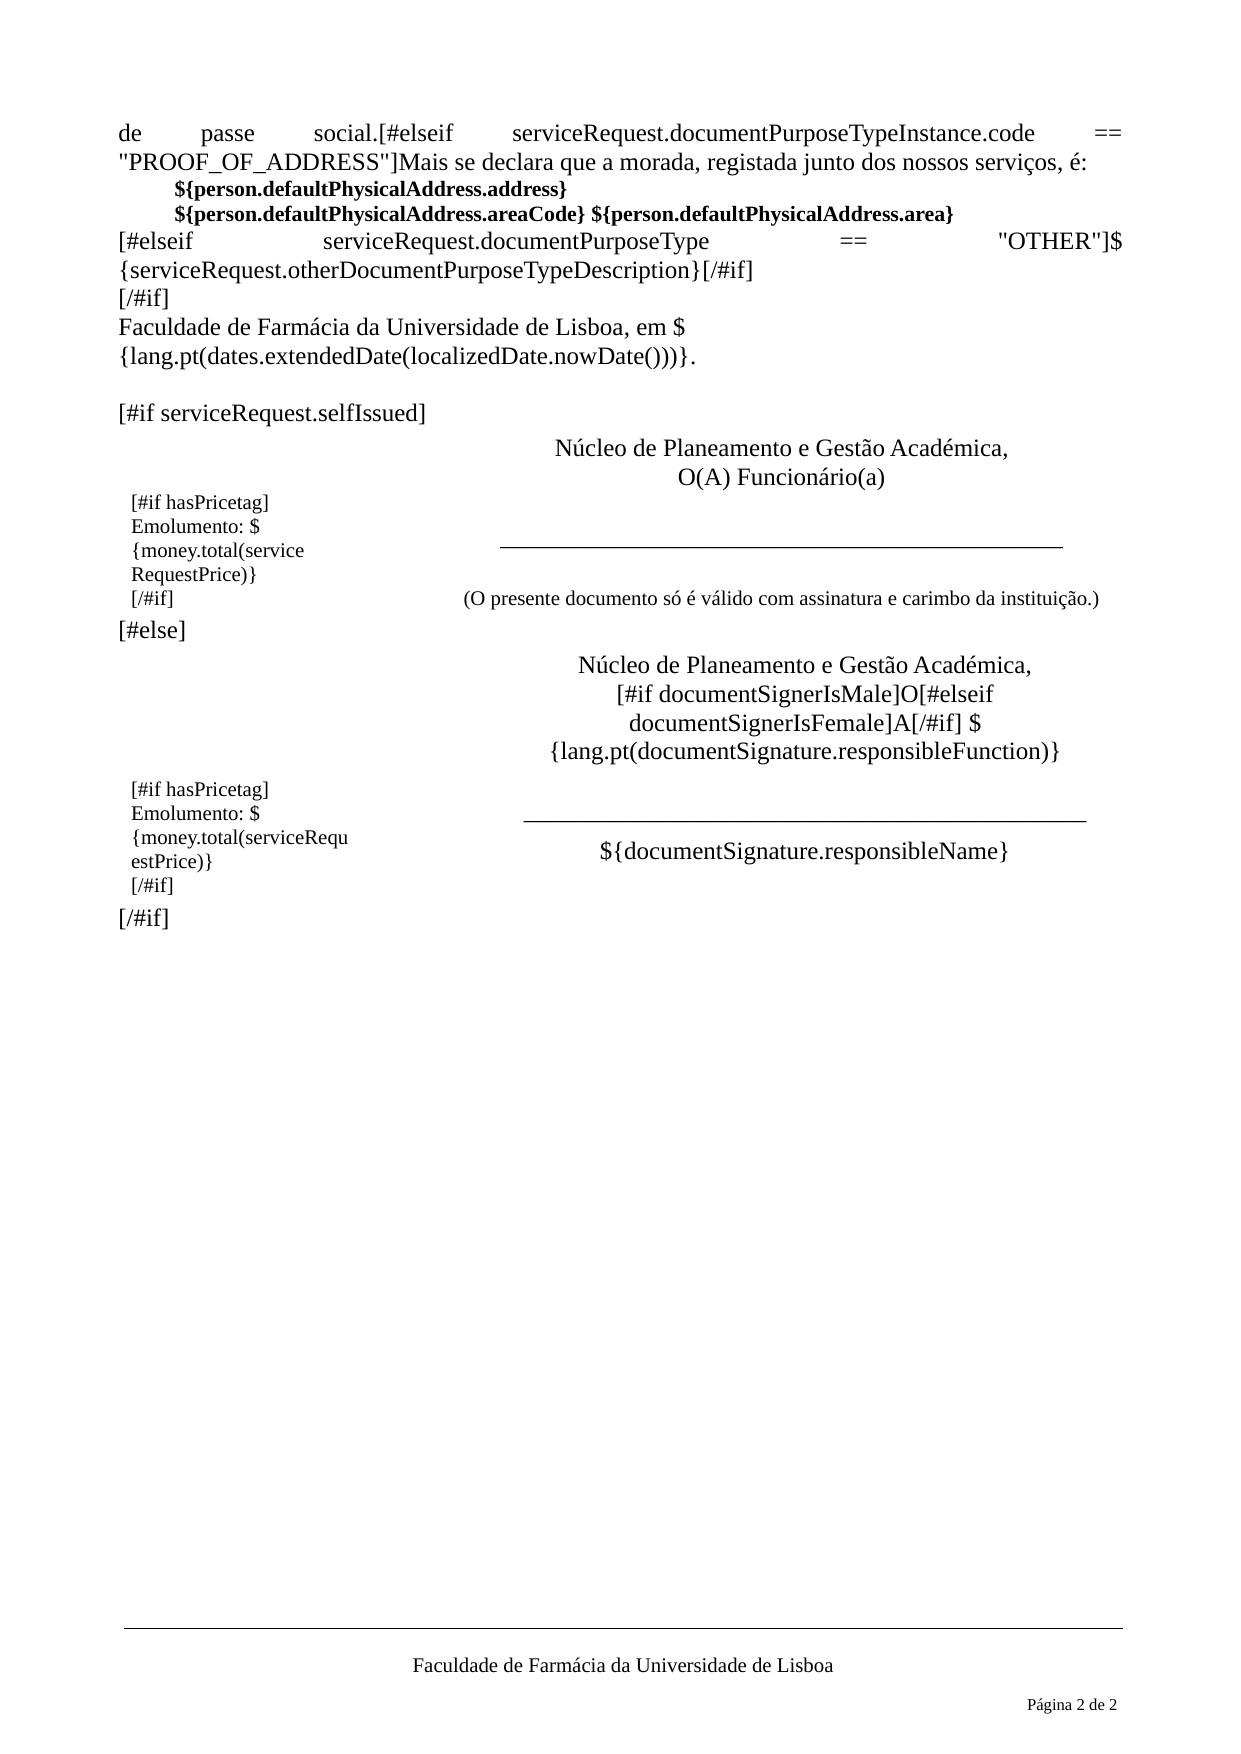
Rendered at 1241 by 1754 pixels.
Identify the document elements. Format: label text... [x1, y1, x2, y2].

text ${person.defaultPhysicalAddress.areaCode} ${person.defaultPhysicalAddress.area} [174, 201, 1122, 226]
table_cell (O presente documento só é válido com assinatura e carimbo da instituição.) [453, 556, 1110, 616]
text de passe social.[#elseif serviceRequest.documentPurposeTypeInstance.code == "PROOF_OF_ADDRESS"]Mais se declara que a morada, registada junto dos nossos serviços, é: [118, 118, 1122, 176]
table_cell _____________________________________________ [453, 496, 1110, 556]
table_cell [#if hasPricetag] Emolumento: ${money.total(serviceRequestPrice)} [/#if] [125, 771, 500, 903]
table_header [#if hasPricetag] Emolumento: ${money.total(serviceRequestPrice)} [/#if] [125, 427, 453, 616]
text [#elseif serviceRequest.documentPurposeType == "OTHER"]${serviceRequest.otherDocumentPurposeTypeDescription}[/#if] [118, 226, 1122, 283]
text [#else] [118, 616, 1122, 644]
table_header Núcleo de Planeamento e Gestão Académica, O(A) Funcionário(a) [453, 427, 1110, 496]
text Faculdade de Farmácia da Universidade de Lisboa, em ${lang.pt(dates.extendedDate(localizedDate.nowDate()))}. [118, 312, 1122, 370]
text ${person.defaultPhysicalAddress.address} [174, 176, 1122, 201]
table_cell ${documentSignature.responsibleName} [500, 831, 1110, 903]
table_cell _____________________________________________ [500, 771, 1110, 831]
text [/#if] [118, 903, 1122, 931]
table_header Núcleo de Planeamento e Gestão Académica, [#if documentSignerIsMale]O[#elseif documentSignerIsFemale]A[/#if] ${lang.pt(documentSignature.responsibleFunction)} [125, 644, 1110, 771]
text [/#if] [118, 283, 1122, 312]
text [#if serviceRequest.selfIssued] [118, 398, 1122, 427]
